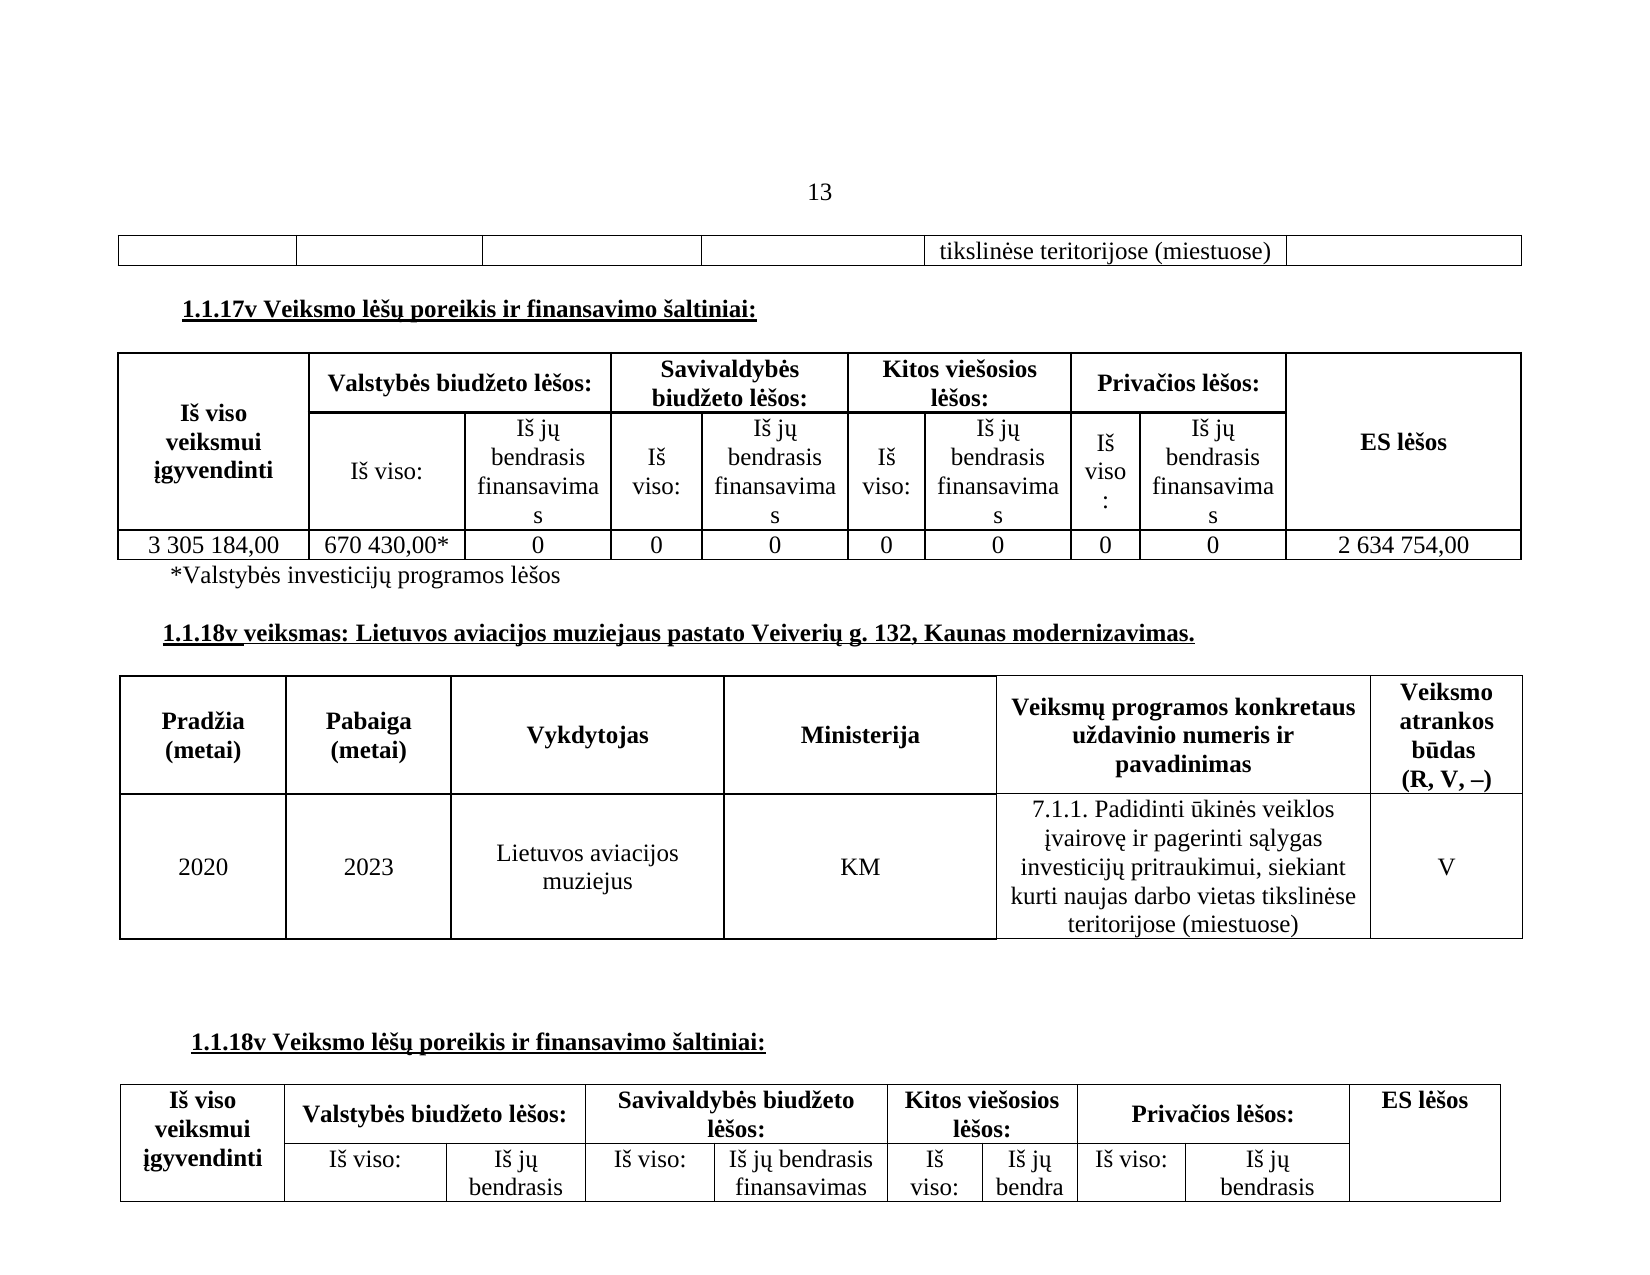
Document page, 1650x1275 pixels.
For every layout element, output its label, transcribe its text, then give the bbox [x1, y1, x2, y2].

table_header Pradžia (metai) [121, 677, 285, 792]
table_cell Iš viso: [310, 414, 464, 528]
table_cell 1.1.17v Veiksmo lėšų poreikis ir finansavimo šaltiniai: [118, 266, 1521, 352]
table_cell [297, 236, 482, 264]
table_cell Kitos viešosios lėšos: [849, 354, 1070, 411]
table_cell 2020 [121, 795, 285, 938]
table_cell 7.1.1. Padidinti ūkinės veiklos įvairovę ir pagerinti sąlygas investicijų pritraukimui, siekiant kurti naujas darbo vietas tikslinėse teritorijose (miestuose) [997, 794, 1370, 938]
table_cell [119, 236, 296, 264]
table_cell Kitos viešosios lėšos: [888, 1085, 1077, 1143]
table_cell [702, 236, 924, 264]
table_cell Iš viso: [888, 1144, 982, 1201]
table_cell Iš viso veiksmui įgyvendinti [119, 354, 308, 528]
table_cell KM [725, 795, 996, 938]
table_cell Valstybės biudžeto lėšos: [285, 1085, 585, 1143]
table_cell Iš viso: [849, 414, 924, 528]
table_header Pabaiga (metai) [287, 677, 450, 792]
table_header 1.1.18v Veiksmo lėšų poreikis ir finansavimo šaltiniai: [121, 998, 1500, 1084]
table_cell Iš viso: [586, 1144, 714, 1201]
table_header Vykdytojas [452, 677, 723, 792]
table_cell 0 [1072, 531, 1139, 559]
table_header Veiksmo atrankos būdas (R, V, –) [1371, 676, 1522, 792]
table_cell [1504, 1084, 1521, 1143]
table_header [1504, 998, 1521, 1084]
table_cell Iš jų bendrasis finansavimas [1141, 414, 1285, 528]
table_cell 0 [1141, 531, 1285, 559]
table_cell Savivaldybės biudžeto lėšos: [586, 1085, 887, 1143]
table_cell Iš viso: [285, 1144, 446, 1201]
table_cell Iš viso: [1078, 1144, 1185, 1201]
table_cell Iš jų bendrasis finansavimas [715, 1144, 887, 1201]
table_cell Iš jų bendrasis finansavimas [703, 414, 847, 528]
table_cell Iš jų bendrasis finansavimas [466, 414, 610, 528]
table_cell ES lėšos [1350, 1085, 1500, 1201]
table_cell 0 [703, 531, 847, 559]
table_cell Iš viso veiksmui įgyvendinti [121, 1085, 284, 1201]
table_cell Iš jų bendrasis [1186, 1144, 1349, 1201]
text *Valstybės investicijų programos lėšos [118, 560, 1521, 589]
table_cell [1287, 236, 1521, 264]
table_cell [483, 236, 701, 264]
table_cell 2023 [287, 795, 450, 938]
table_cell Privačios lėšos: [1078, 1085, 1349, 1143]
table_cell 0 [612, 531, 701, 559]
table_cell Iš jų bendra [983, 1144, 1077, 1201]
table_header Ministerija [725, 677, 996, 792]
table_cell tikslinėse teritorijose (miestuose) [925, 236, 1286, 264]
table_cell 0 [926, 531, 1070, 559]
table_cell Iš jų bendrasis [447, 1144, 585, 1201]
table_cell Lietuvos aviacijos muziejus [452, 795, 723, 938]
table_cell Privačios lėšos: [1072, 354, 1285, 411]
table_cell 2 634 754,00 [1287, 531, 1520, 559]
table_cell ES lėšos [1287, 354, 1520, 528]
table_cell Valstybės biudžeto lėšos: [310, 354, 610, 411]
table_cell 670 430,00* [310, 531, 464, 559]
table_cell 0 [466, 531, 610, 559]
table_cell 0 [849, 531, 924, 559]
table_header Veiksmų programos konkretaus uždavinio numeris ir pavadinimas [997, 676, 1370, 792]
table_cell Savivaldybės biudžeto lėšos: [612, 354, 847, 411]
table_cell 3 305 184,00 [119, 531, 308, 559]
table_cell Iš viso: [1072, 414, 1139, 528]
table_cell Iš viso: [612, 414, 701, 528]
table_cell Iš jų bendrasis finansavimas [926, 414, 1070, 528]
table_cell [1504, 1143, 1521, 1201]
text 1.1.18v veiksmas: Lietuvos aviacijos muziejaus pastato Veiverių g. 132, Kaunas modernizavimas. [118, 618, 1521, 647]
table_cell V [1371, 794, 1522, 938]
